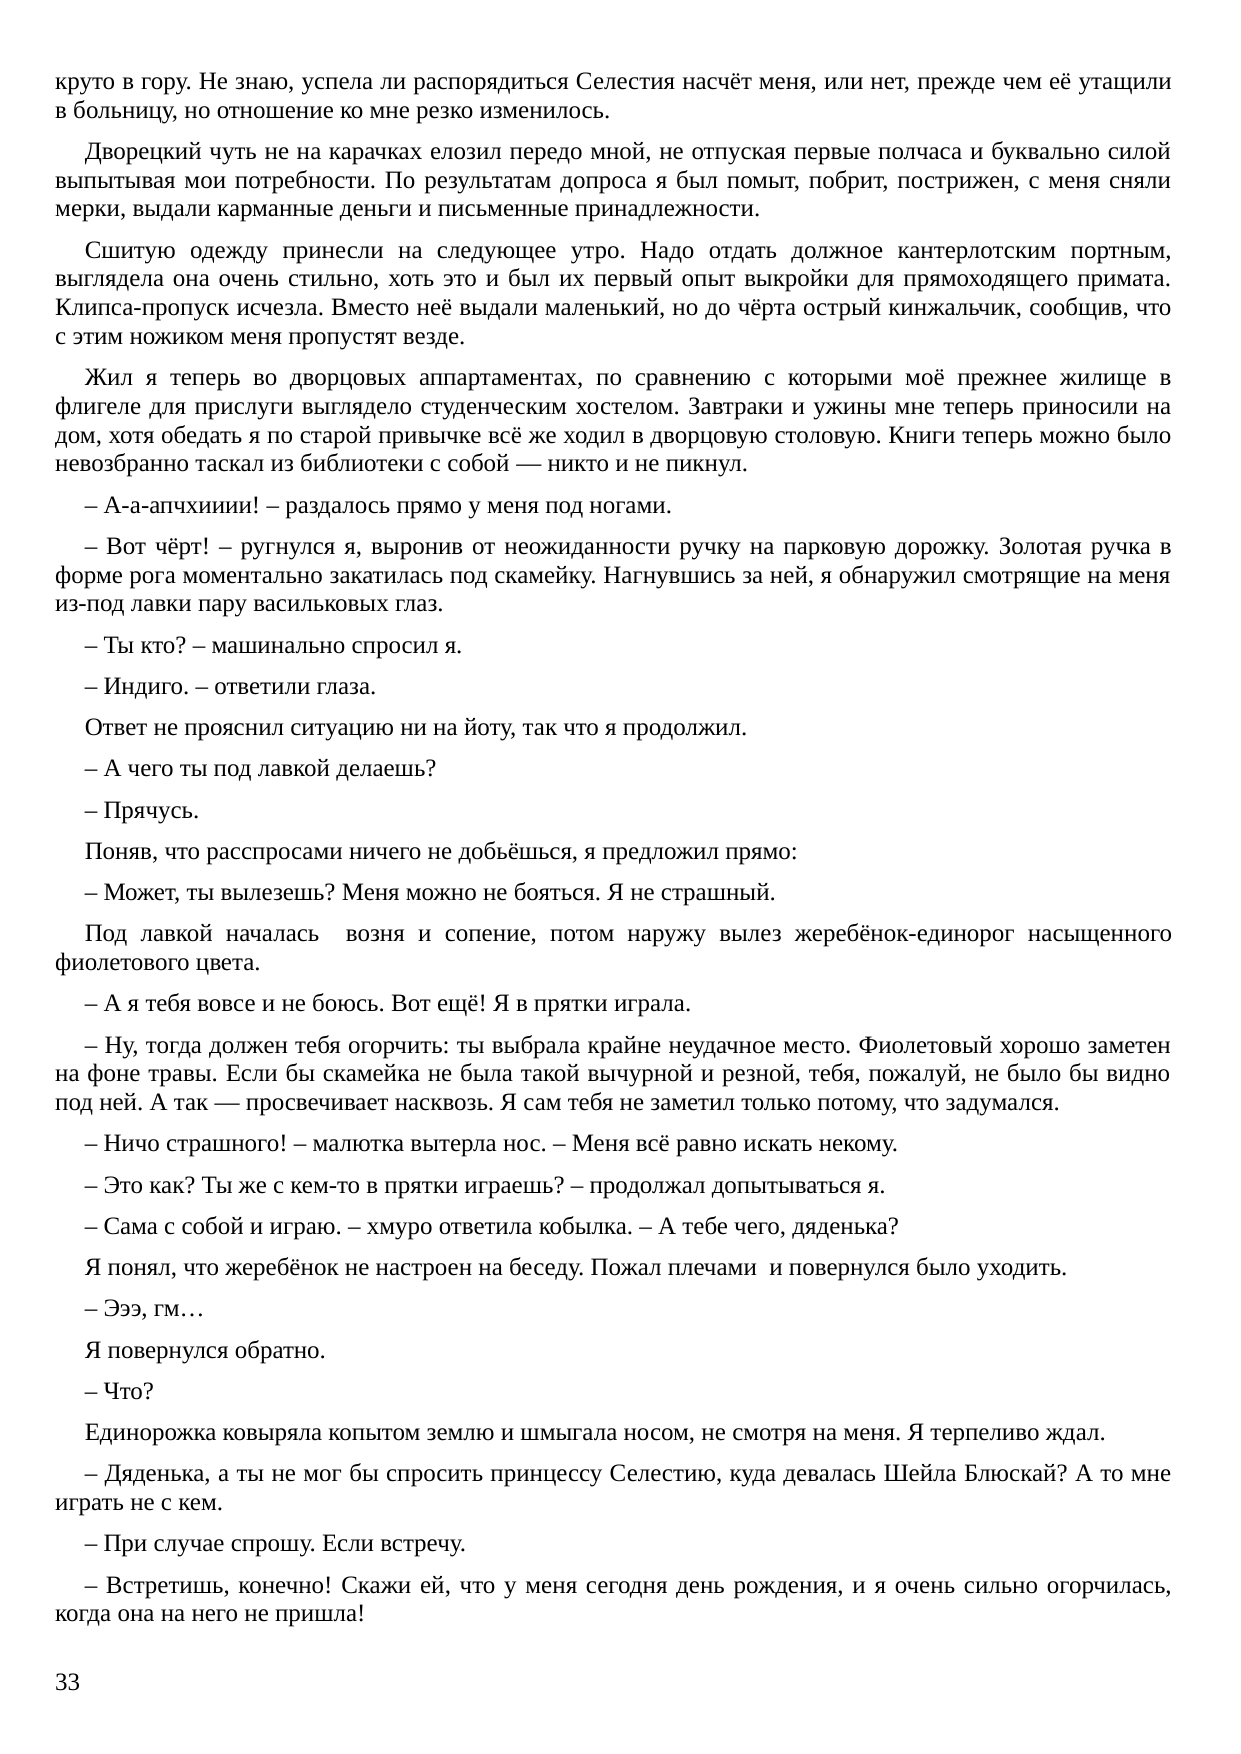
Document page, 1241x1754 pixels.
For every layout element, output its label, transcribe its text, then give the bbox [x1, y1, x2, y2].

text – Ничо страшного! – малютка вытерла нос. – Меня всё равно искать некому. [55, 1128, 1173, 1157]
text – Эээ, гм… [55, 1293, 1173, 1322]
text Поняв, что расспросами ничего не добьёшься, я предложил прямо: [55, 836, 1173, 865]
text Ответ не прояснил ситуацию ни на йоту, так что я продолжил. [55, 712, 1173, 741]
text Сшитую одежду принесли на следующее утро. Надо отдать должное кантерлотским портным, выглядела она очень стильно, хоть это и был их первый опыт выкройки для прямоходящего примата. Клипса-пропуск исчезла. Вместо неё выдали маленький, но до чёрта острый кинжальчик, сообщив, что с этим ножиком меня пропустят везде. [55, 235, 1173, 350]
text Я повернулся обратно. [55, 1335, 1173, 1363]
text – Встретишь, конечно! Скажи ей, что у меня сегодня день рождения, и я очень сильно огорчилась, когда она на него не пришла! [55, 1570, 1173, 1627]
text круто в гору. Не знаю, успела ли распорядиться Селестия насчёт меня, или нет, прежде чем её утащили в больницу, но отношение ко мне резко изменилось. [55, 66, 1173, 123]
text – Дяденька, а ты не мог бы спросить принцессу Селестию, куда девалась Шейла Блюскай? А то мне играть не с кем. [55, 1458, 1173, 1516]
text – Может, ты вылезешь? Меня можно не бояться. Я не страшный. [55, 877, 1173, 906]
text Под лавкой началась возня и сопение, потом наружу вылез жеребёнок-единорог насыщенного фиолетового цвета. [55, 918, 1173, 976]
text – Сама с собой и играю. – хмуро ответила кобылка. – А тебе чего, дяденька? [55, 1211, 1173, 1240]
text – При случае спрошу. Если встречу. [55, 1528, 1173, 1557]
text – Вот чёрт! – ругнулся я, выронив от неожиданности ручку на парковую дорожку. Золотая ручка в форме рога моментально закатилась под скамейку. Нагнувшись за ней, я обнаружил смотрящие на меня из-под лавки пару васильковых глаз. [55, 531, 1173, 617]
text – Что? [55, 1376, 1173, 1405]
text Единорожка ковыряла копытом землю и шмыгала носом, не смотря на меня. Я терпеливо ждал. [55, 1417, 1173, 1446]
text – А я тебя вовсе и не боюсь. Вот ещё! Я в прятки играла. [55, 988, 1173, 1017]
text – А чего ты под лавкой делаешь? [55, 753, 1173, 782]
text – Прячусь. [55, 795, 1173, 823]
text – Ну, тогда должен тебя огорчить: ты выбрала крайне неудачное место. Фиолетовый хорошо заметен на фоне травы. Если бы скамейка не была такой вычурной и резной, тебя, пожалуй, не было бы видно под ней. А так — просвечивает насквозь. Я сам тебя не заметил только потому, что задумался. [55, 1030, 1173, 1116]
text Дворецкий чуть не на карачках елозил передо мной, не отпуская первые полчаса и буквально силой выпытывая мои потребности. По результатам допроса я был помыт, побрит, пострижен, с меня сняли мерки, выдали карманные деньги и письменные принадлежности. [55, 136, 1173, 222]
text – А-а-апчхииии! – раздалось прямо у меня под ногами. [55, 490, 1173, 518]
text – Это как? Ты же с кем-то в прятки играешь? – продолжал допытываться я. [55, 1170, 1173, 1198]
text – Ты кто? – машинально спросил я. [55, 630, 1173, 658]
text Я понял, что жеребёнок не настроен на беседу. Пожал плечами и повернулся было уходить. [55, 1252, 1173, 1281]
text Жил я теперь во дворцовых аппартаментах, по сравнению с которыми моё прежнее жилище в флигеле для прислуги выглядело студенческим хостелом. Завтраки и ужины мне теперь приносили на дом, хотя обедать я по старой привычке всё же ходил в дворцовую столовую. Книги теперь можно было невозбранно таскал из библиотеки с собой — никто и не пикнул. [55, 362, 1173, 477]
text – Индиго. – ответили глаза. [55, 671, 1173, 700]
